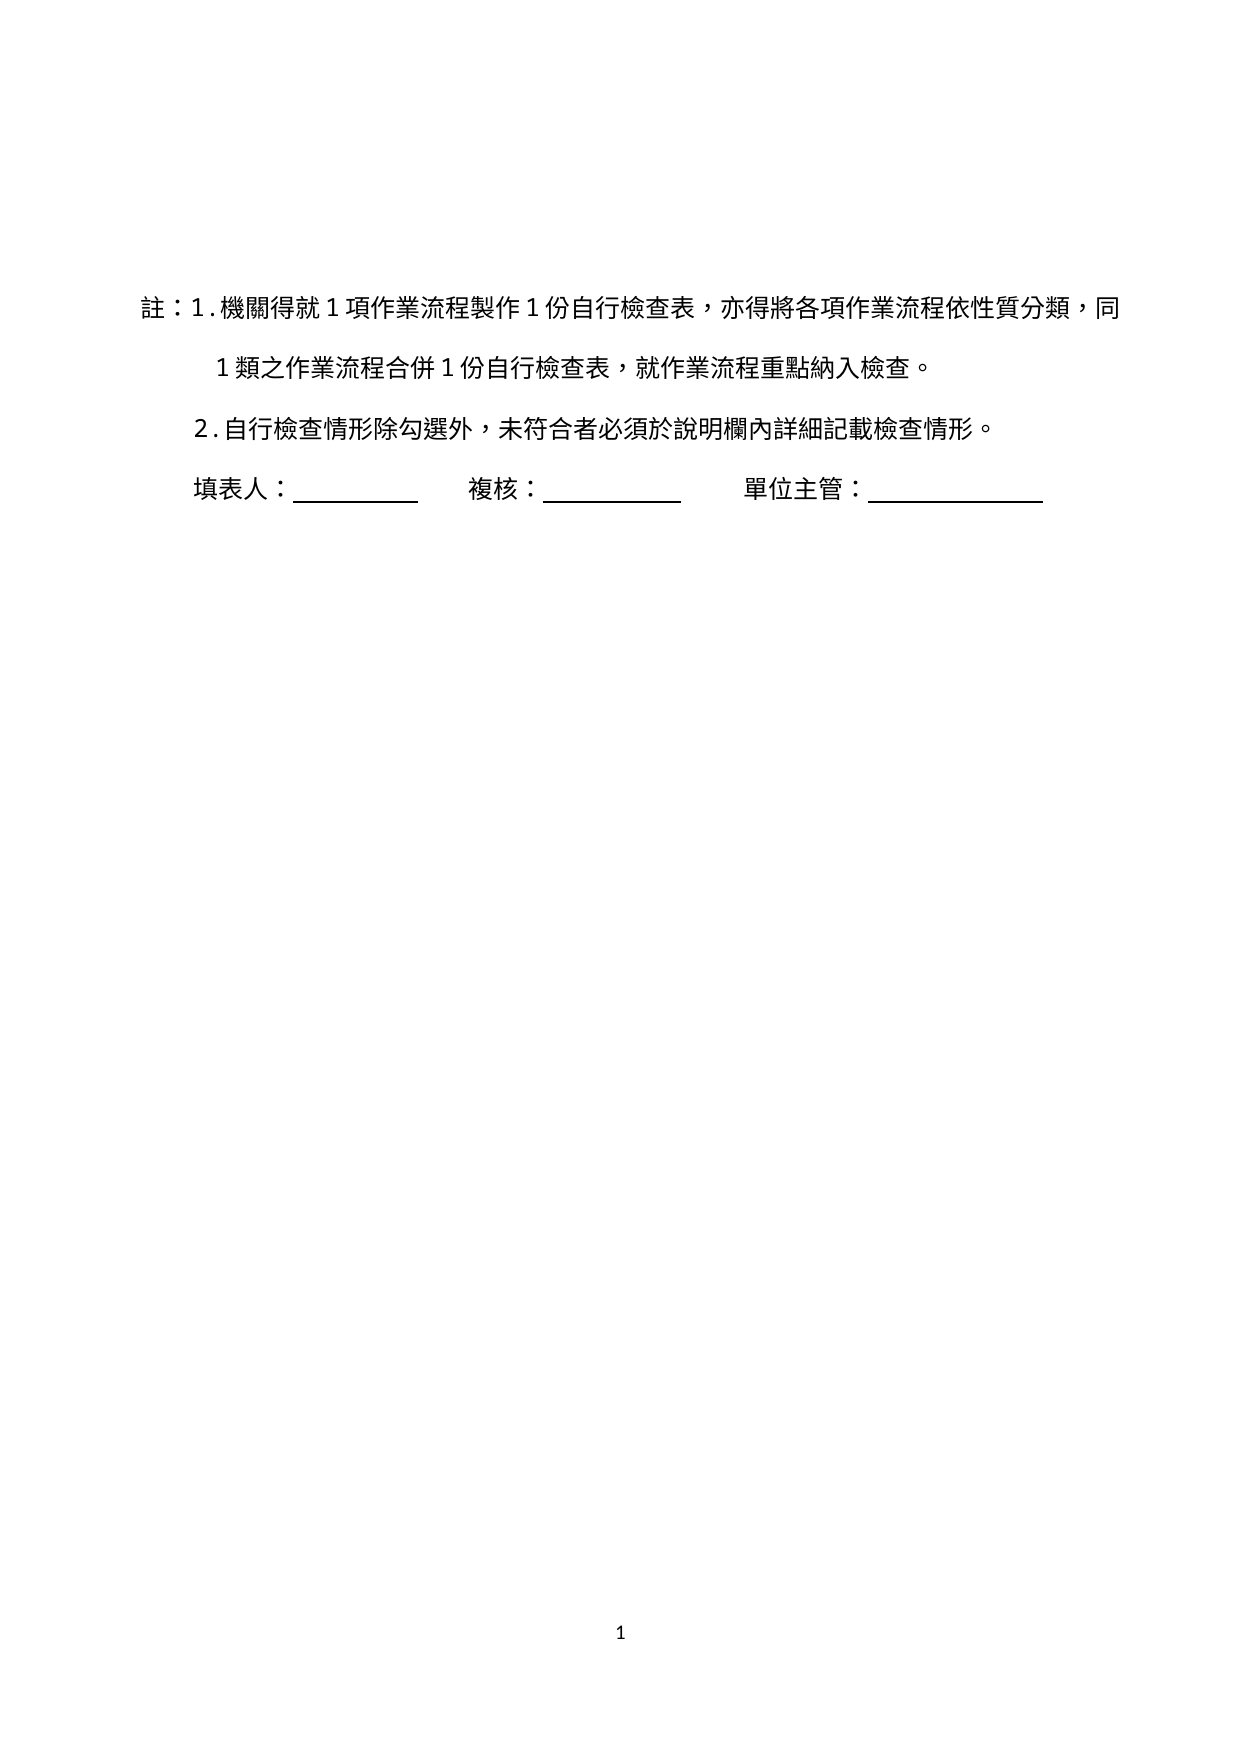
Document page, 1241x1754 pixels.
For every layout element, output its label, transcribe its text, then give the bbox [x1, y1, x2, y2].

text 填表人： 複核： 單位主管： [193, 447, 1122, 508]
text 註：1.機關得就1項作業流程製作1份自行檢查表，亦得將各項作業流程依性質分類，同1類之作業流程合併1份自行檢查表，就作業流程重點納入檢查。 [140, 266, 1122, 387]
text 2.自行檢查情形除勾選外，未符合者必須於說明欄內詳細記載檢查情形。 [193, 387, 1122, 447]
